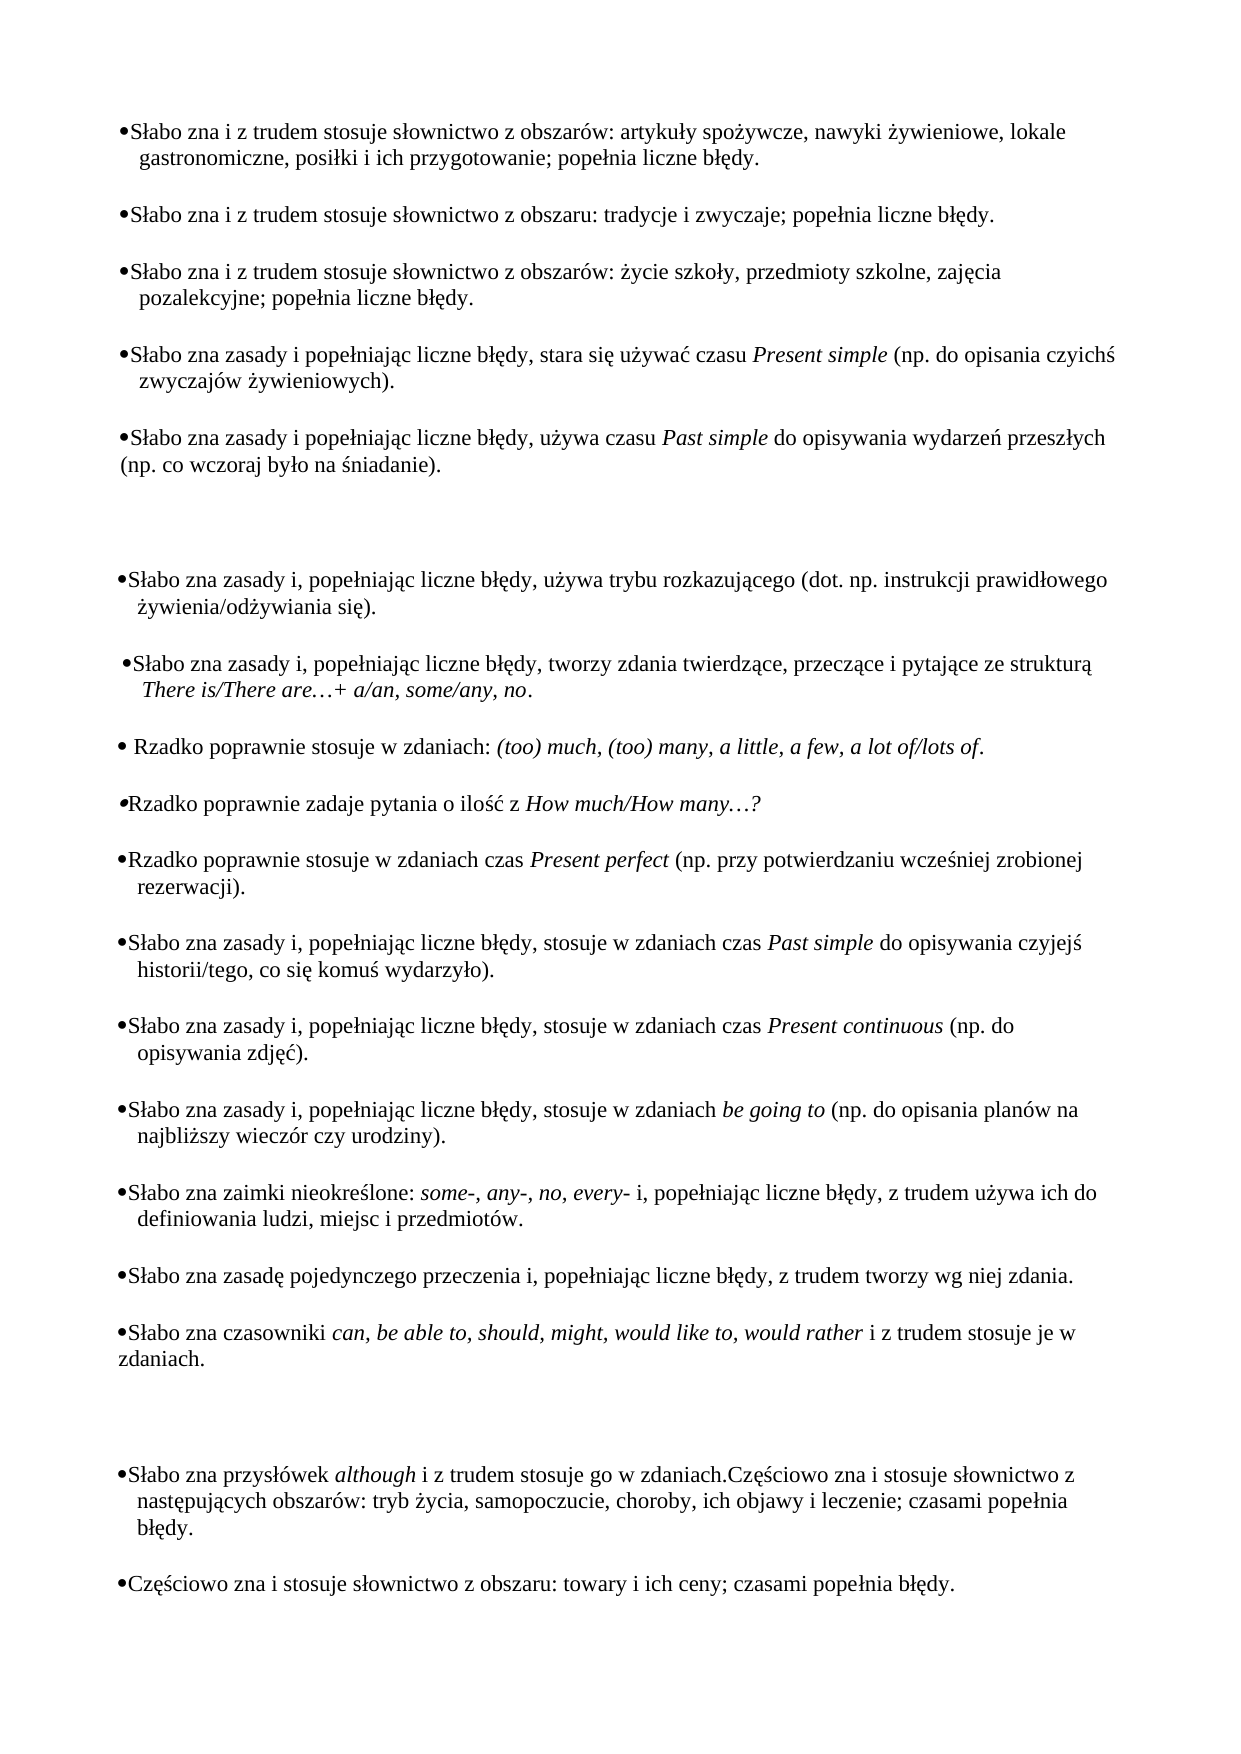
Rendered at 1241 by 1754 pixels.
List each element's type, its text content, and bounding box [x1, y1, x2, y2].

list Słabo zna przysłówek although i z trudem stosuje go w zdaniach.Częściowo zna i stosuje słownictwo z następujących obszarów: tryb życia, samopoczucie, choroby, ich objawy i leczenie; czasami popełnia błędy. [118, 1461, 1122, 1540]
list Słabo zna zasadę pojedynczego przeczenia i, popełniając liczne błędy, z trudem tworzy wg niej zdania. [118, 1262, 1122, 1288]
list Słabo zna zasady i, popełniając liczne błędy, tworzy zdania twierdzące, przeczące i pytające ze strukturą There is/There are…+ a/an, some/any, no. [123, 650, 1122, 702]
list Słabo zna zasady i popełniając liczne błędy, używa czasu Past simple do opisywania wydarzeń przeszłych (np. co wczoraj było na śniadanie). [120, 424, 1122, 477]
list Słabo zna zasady i, popełniając liczne błędy, stosuje w zdaniach czas Present continuous (np. do opisywania zdjęć). [118, 1013, 1122, 1065]
list Rzadko poprawnie zadaje pytania o ilość z How much/How many…? [118, 789, 1122, 816]
list Słabo zna i z trudem stosuje słownictwo z obszarów: życie szkoły, przedmioty szkolne, zajęcia pozalekcyjne; popełnia liczne błędy. [120, 258, 1122, 311]
list Rzadko poprawnie stosuje w zdaniach: (too) much, (too) many, a little, a few, a lot of/lots of. [118, 733, 1122, 759]
list Słabo zna zasady i, popełniając liczne błędy, stosuje w zdaniach czas Past simple do opisywania czyjejś historii/tego, co się komuś wydarzyło). [118, 929, 1122, 982]
list Rzadko poprawnie stosuje w zdaniach czas Present perfect (np. przy potwierdzaniu wcześniej zrobionej rezerwacji). [118, 846, 1122, 899]
list Słabo zna zasady i, popełniając liczne błędy, używa trybu rozkazującego (dot. np. instrukcji prawidłowego żywienia/odżywiania się). [118, 567, 1122, 619]
list Słabo zna i z trudem stosuje słownictwo z obszaru: tradycje i zwyczaje; popełnia liczne błędy. [120, 201, 1122, 228]
list Słabo zna zasady i, popełniając liczne błędy, stosuje w zdaniach be going to (np. do opisania planów na najbliższy wieczór czy urodziny). [118, 1096, 1122, 1148]
list Słabo zna i z trudem stosuje słownictwo z obszarów: artykuły spożywcze, nawyki żywieniowe, lokale gastronomiczne, posiłki i ich przygotowanie; popełnia liczne błędy. [120, 118, 1122, 171]
list Słabo zna czasowniki can, be able to, should, might, would like to, would rather i z trudem stosuje je w zdaniach. [118, 1319, 1122, 1371]
list Częściowo zna i stosuje słownictwo z obszaru: towary i ich ceny; czasami popełnia błędy. [118, 1571, 1122, 1597]
list Słabo zna zaimki nieokreślone: some-, any-, no, every- i, popełniając liczne błędy, z trudem używa ich do definiowania ludzi, miejsc i przedmiotów. [118, 1179, 1122, 1232]
list Słabo zna zasady i popełniając liczne błędy, stara się używać czasu Present simple (np. do opisania czyichś zwyczajów żywieniowych). [120, 341, 1122, 394]
